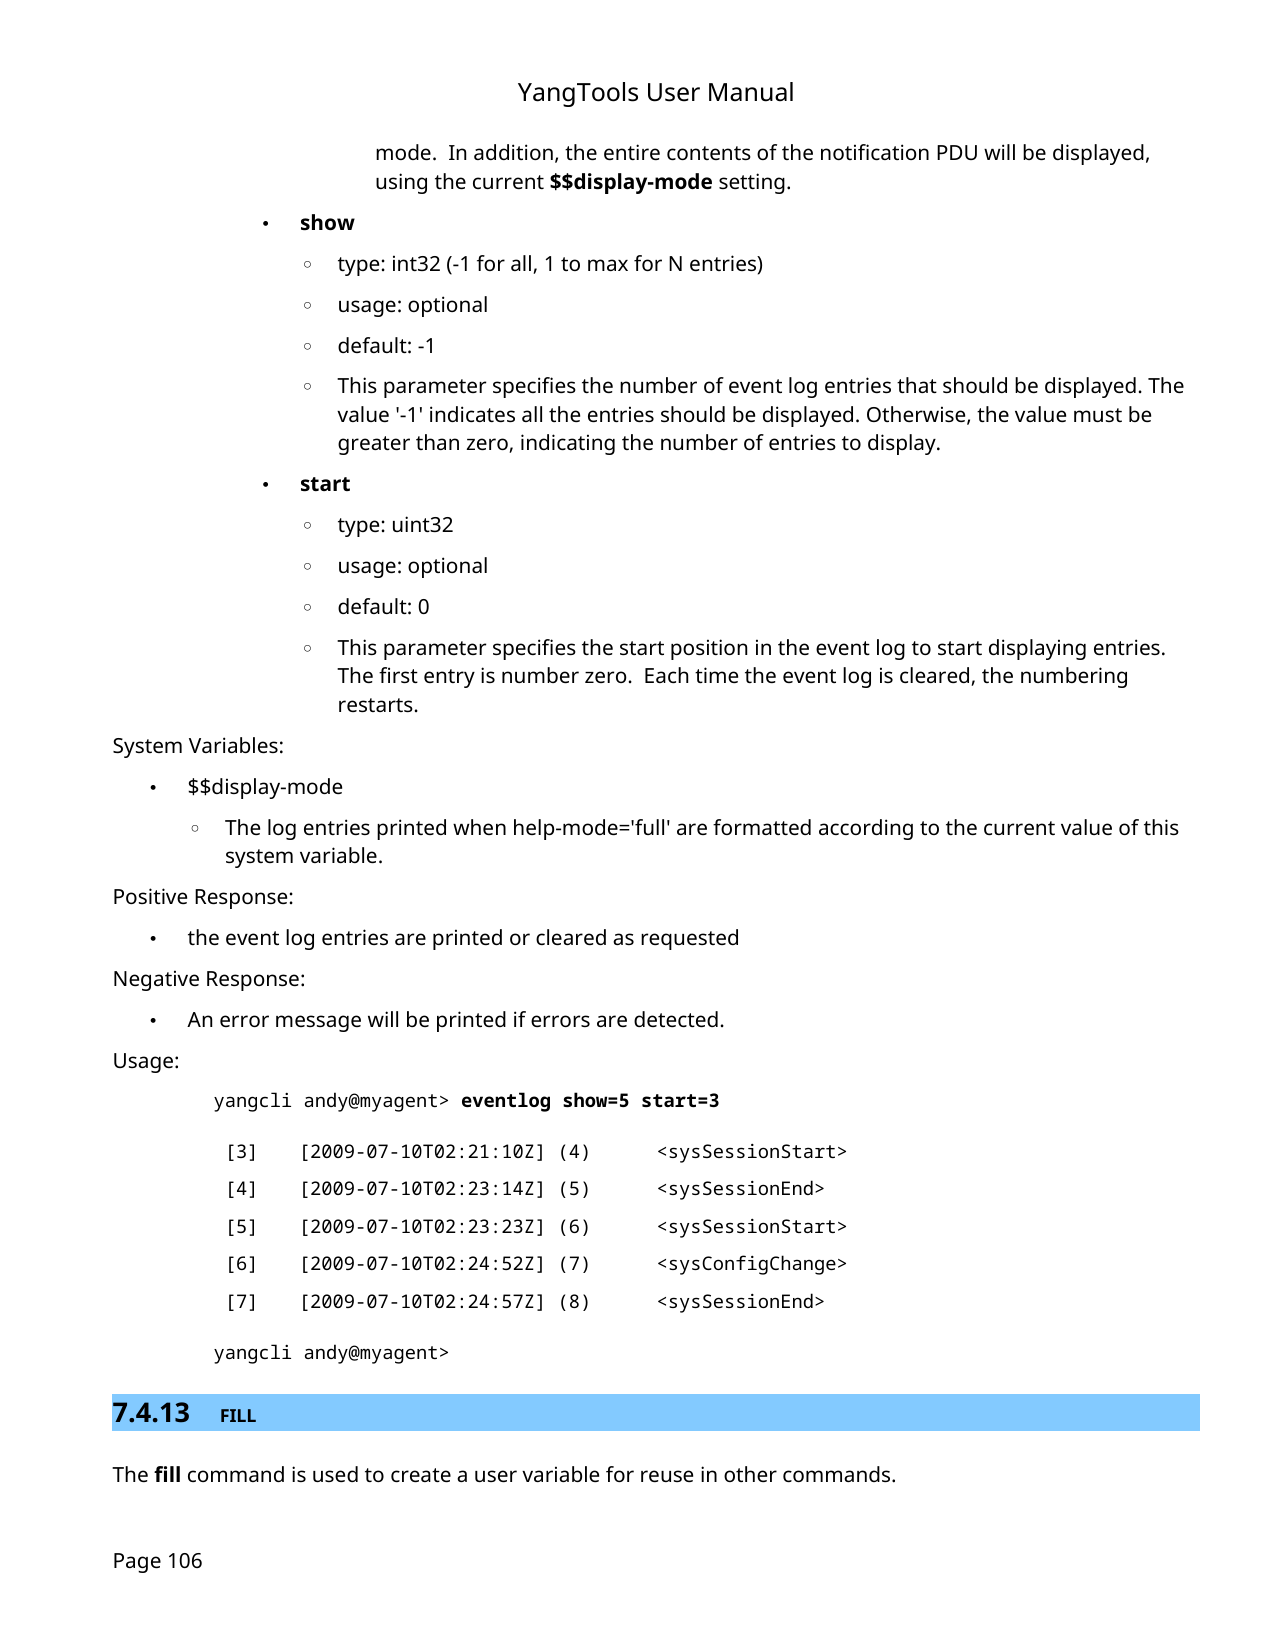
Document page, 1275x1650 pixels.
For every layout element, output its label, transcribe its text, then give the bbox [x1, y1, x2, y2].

list start [262, 469, 1200, 498]
text Negative Response: [112, 964, 1200, 993]
list An error message will be printed if errors are detected. [150, 1005, 1200, 1033]
list This parameter specifies the start position in the event log to start displaying entries. The first entry is number zero. Each time the event log is cleared, the numbering restarts. [300, 633, 1200, 718]
text The fill command is used to create a user variable for reuse in other commands. [112, 1460, 1200, 1488]
subtitle fill [112, 1394, 1200, 1431]
text [5] [2009-07-10T02:23:23Z] (6) <sysSessionStart> [139, 1213, 1200, 1238]
list show [262, 208, 1200, 236]
list usage: optional [300, 551, 1200, 580]
list $$display-mode [150, 772, 1200, 800]
text Positive Response: [112, 882, 1200, 911]
list default: 0 [300, 592, 1200, 621]
list the event log entries are printed or cleared as requested [150, 923, 1200, 952]
text System Variables: [112, 731, 1200, 759]
text yangcli andy@myagent> eventlog show=5 start=3 [3] [2009-07-10T02:21:10Z] (4) <sysSessionStart> [139, 1087, 1200, 1163]
list type: int32 (-1 for all, 1 to max for N entries) [300, 249, 1200, 277]
text Usage: [112, 1046, 1200, 1074]
list type: uint32 [300, 510, 1200, 539]
text [6] [2009-07-10T02:24:52Z] (7) <sysConfigChange> [139, 1251, 1200, 1276]
text [4] [2009-07-10T02:23:14Z] (5) <sysSessionEnd> [139, 1176, 1200, 1201]
list mode. In addition, the entire contents of the notification PDU will be displayed, using the current $$display-mode setting. [337, 138, 1200, 195]
text [7] [2009-07-10T02:24:57Z] (8) <sysSessionEnd> yangcli andy@myagent> [139, 1288, 1200, 1364]
list usage: optional [300, 290, 1200, 318]
list This parameter specifies the number of event log entries that should be displayed. The value '-1' indicates all the entries should be displayed. Otherwise, the value must be greater than zero, indicating the number of entries to display. [300, 372, 1200, 457]
list default: -1 [300, 331, 1200, 359]
list The log entries printed when help-mode='full' are formatted according to the current value of this system variable. [187, 813, 1200, 870]
